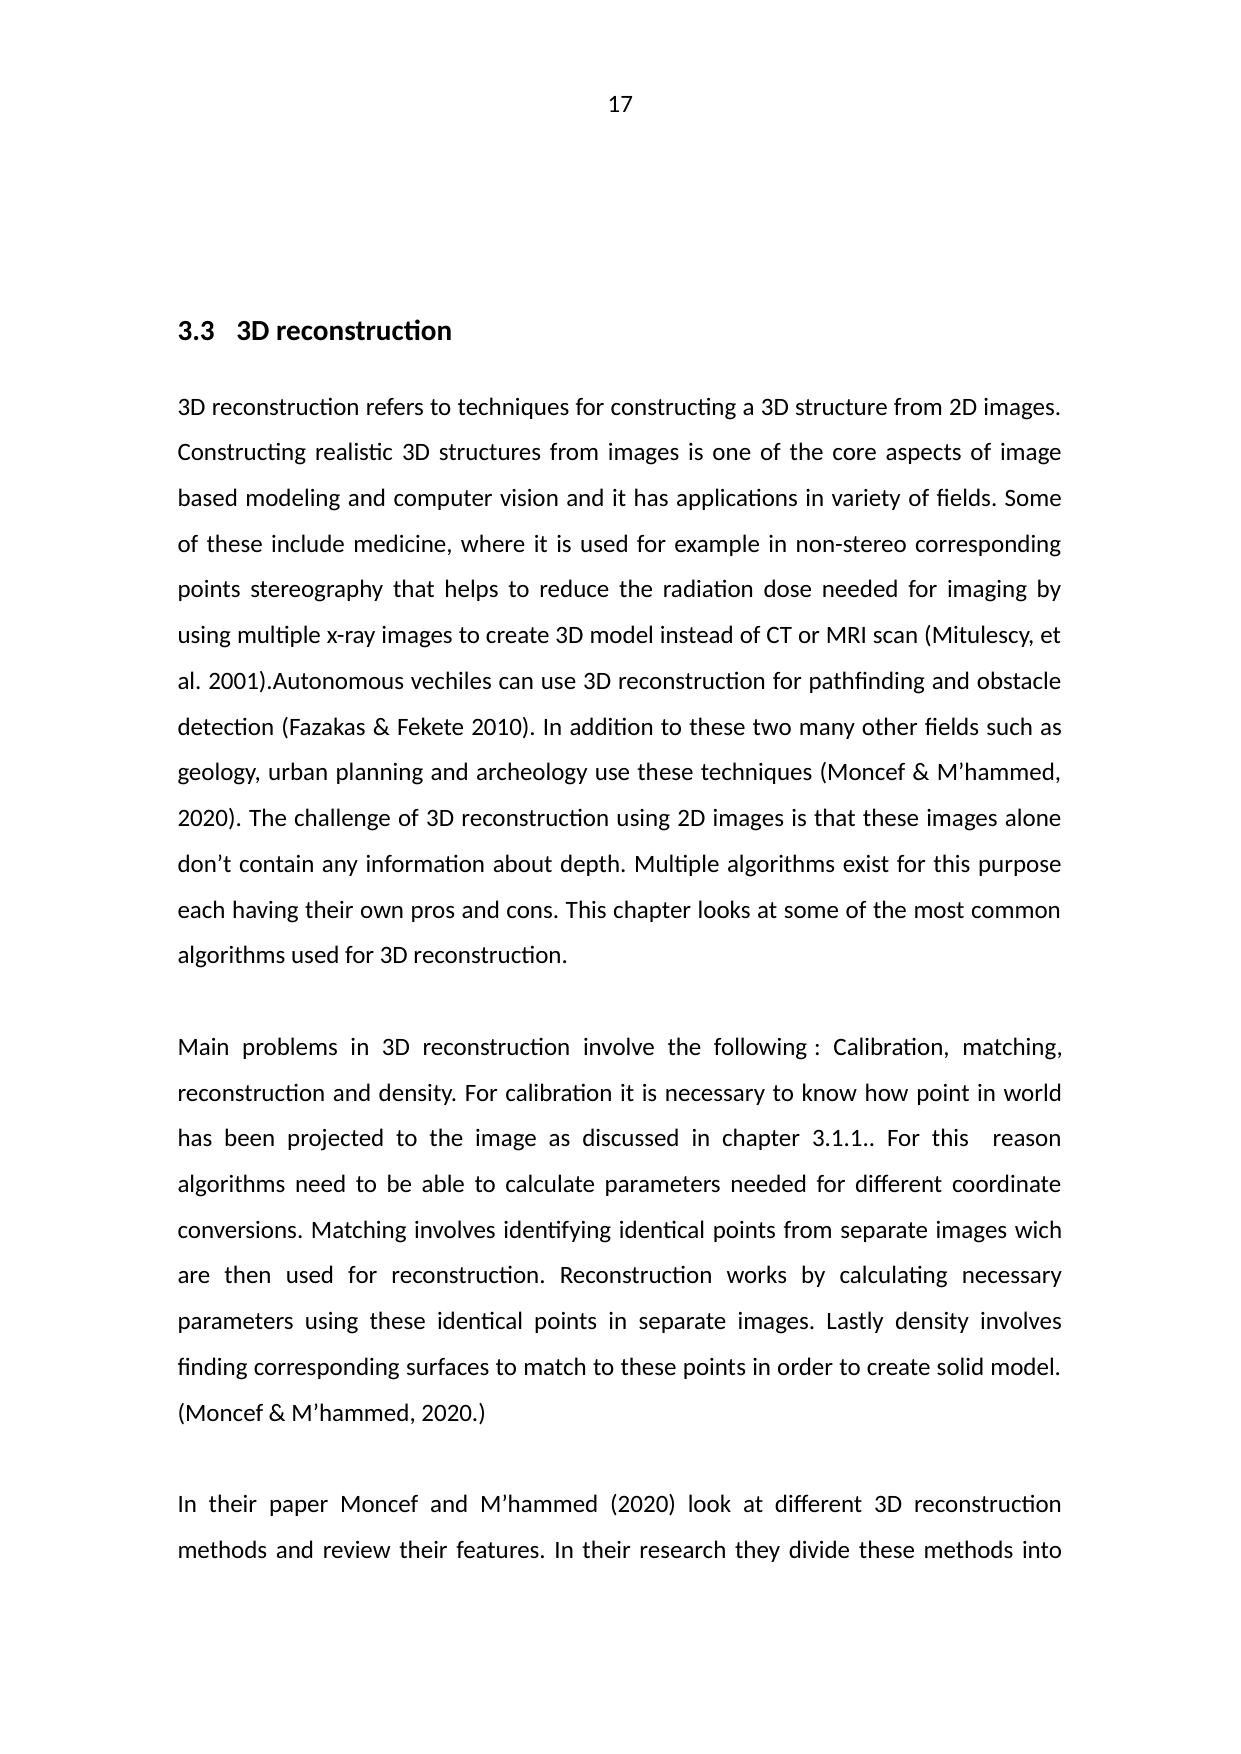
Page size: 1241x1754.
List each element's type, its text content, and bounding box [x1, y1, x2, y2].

text 3D reconstruction refers to techniques for constructing a 3D structure from 2D images. Constructing realistic 3D structures from images is one of the core aspects of image based modeling and computer vision and it has applications in variety of fields. Some of these include medicine, where it is used for example in non-stereo corresponding points stereography that helps to reduce the radiation dose needed for imaging by using multiple x-ray images to create 3D model instead of CT or MRI scan (Mitulescy, et al. 2001).Autonomous vechiles can use 3D reconstruction for pathfinding and obstacle detection (Fazakas & Fekete 2010). In addition to these two many other fields such as geology, urban planning and archeology use these techniques (Moncef & M’hammed, 2020). The challenge of 3D reconstruction using 2D images is that these images alone don’t contain any information about depth. Multiple algorithms exist for this purpose each having their own pros and cons. This chapter looks at some of the most common algorithms used for 3D reconstruction. [177, 391, 1063, 970]
text Main problems in 3D reconstruction involve the following : Calibration, matching, reconstruction and density. For calibration it is necessary to know how point in world has been projected to the image as discussed in chapter 3.1.1.. For this reason algorithms need to be able to calculate parameters needed for different coordinate conversions. Matching involves identifying identical points from separate images wich are then used for reconstruction. Reconstruction works by calculating necessary parameters using these identical points in separate images. Lastly density involves finding corresponding surfaces to match to these points in order to create solid model. (Moncef & M’hammed, 2020.) [177, 1031, 1063, 1427]
text In their paper Moncef and M’hammed (2020) look at different 3D reconstruction methods and review their features. In their research they divide these methods into [177, 1488, 1063, 1564]
subtitle 3D reconstruction [177, 312, 1063, 348]
